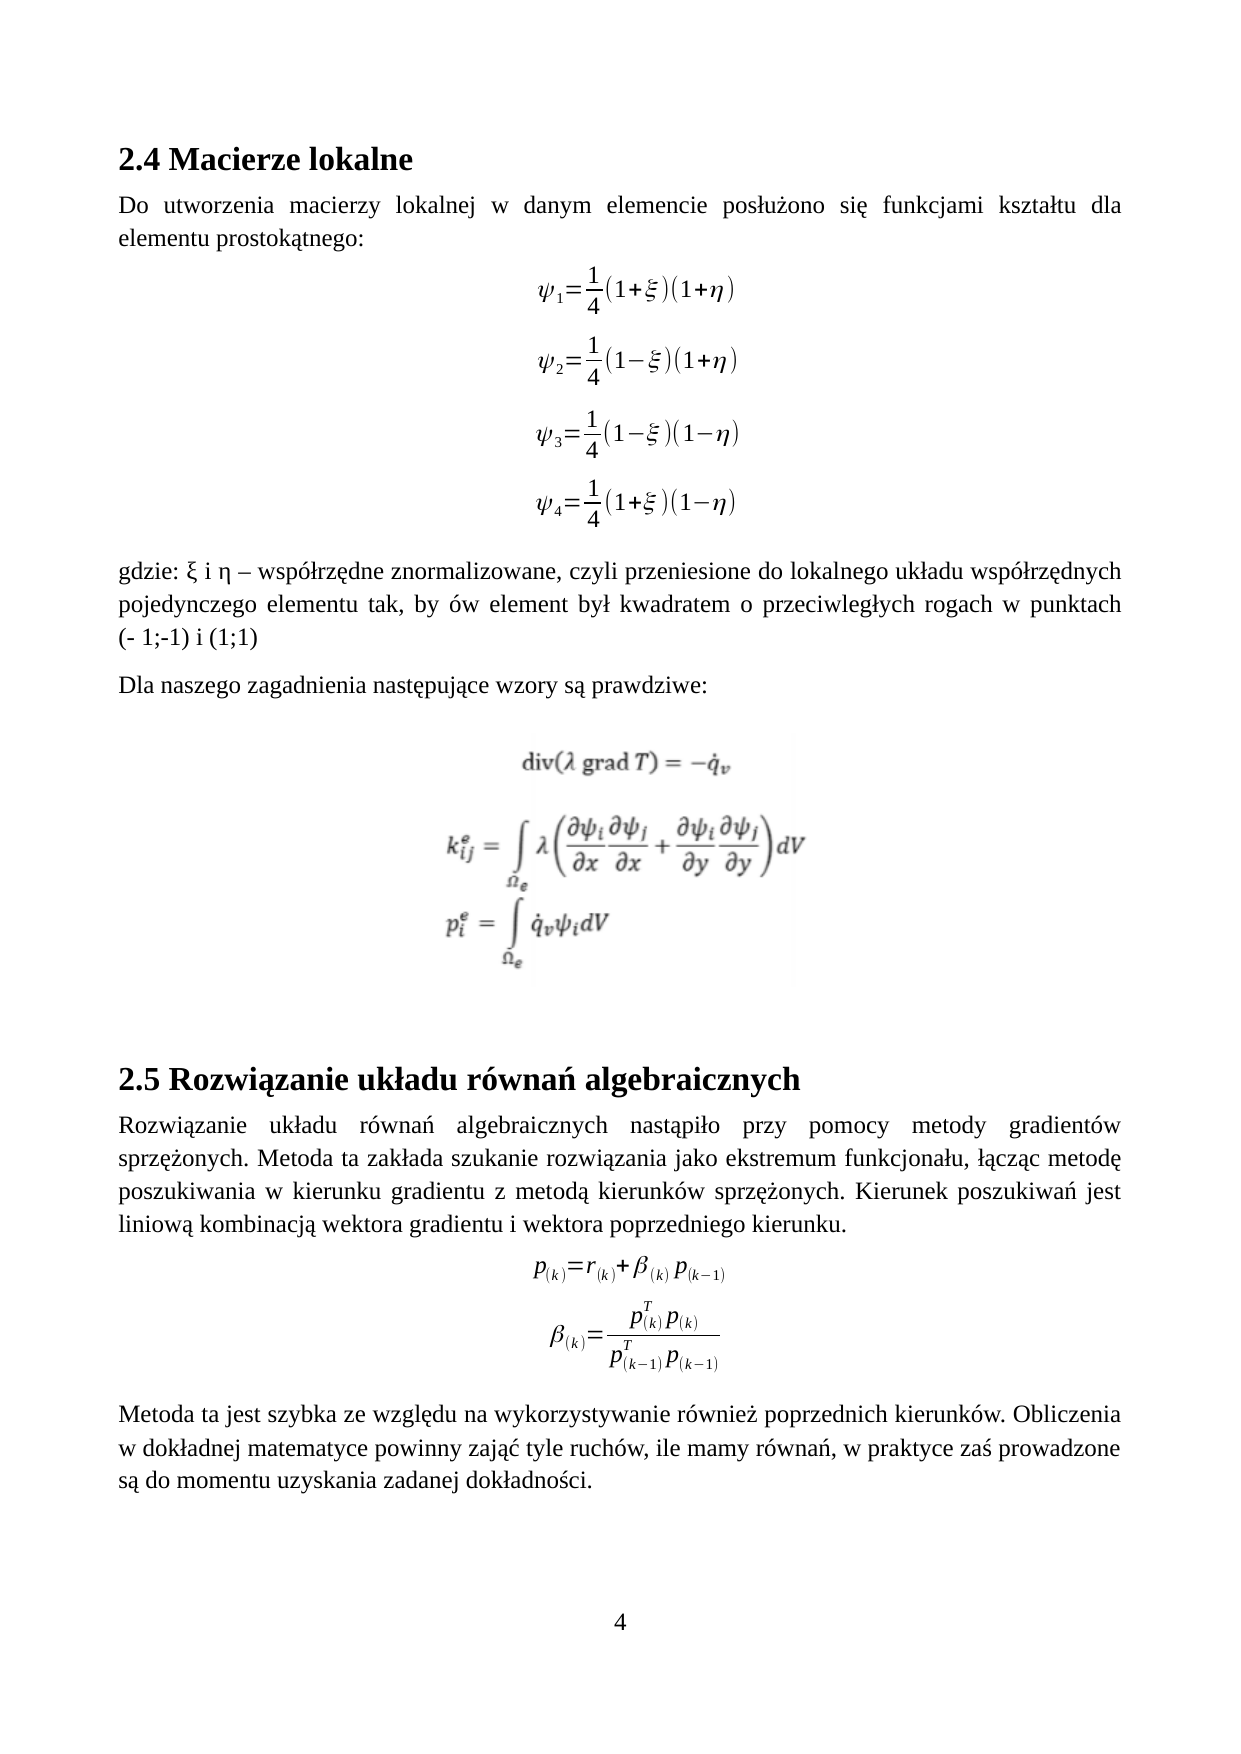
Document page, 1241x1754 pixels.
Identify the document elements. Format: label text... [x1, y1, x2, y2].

text Metoda ta jest szybka ze względu na wykorzystywanie również poprzednich kierunków. Obliczenia w dokładnej matematyce powinny zająć tyle ruchów, ile mamy równań, w praktyce zaś prowadzone są do momentu uzyskania zadanej dokładności. [118, 1399, 1122, 1494]
subtitle 2.4 Macierze lokalne [118, 139, 1122, 178]
text Do utworzenia macierzy lokalnej w danym elemencie posłużono się funkcjami kształtu dla elementu prostokątnego: [118, 190, 1122, 252]
subtitle 2.5 Rozwiązanie układu równań algebraicznych [118, 1059, 1122, 1098]
text gdzie: ξ i η – współrzędne znormalizowane, czyli przeniesione do lokalnego układu współrzędnych pojedynczego elementu tak, by ów element był kwadratem o przeciwległych rogach w punktach (- 1;-1) i (1;1) [118, 556, 1122, 651]
picture [390, 733, 864, 987]
text Rozwiązanie układu równań algebraicznych nastąpiło przy pomocy metody gradientów sprzężonych. Metoda ta zakłada szukanie rozwiązania jako ekstremum funkcjonału, łącząc metodę poszukiwania w kierunku gradientu z metodą kierunków sprzężonych. Kierunek poszukiwań jest liniową kombinacją wektora gradientu i wektora poprzedniego kierunku. [118, 1110, 1122, 1238]
text Dla naszego zagadnienia następujące wzory są prawdziwe: [118, 670, 1122, 699]
